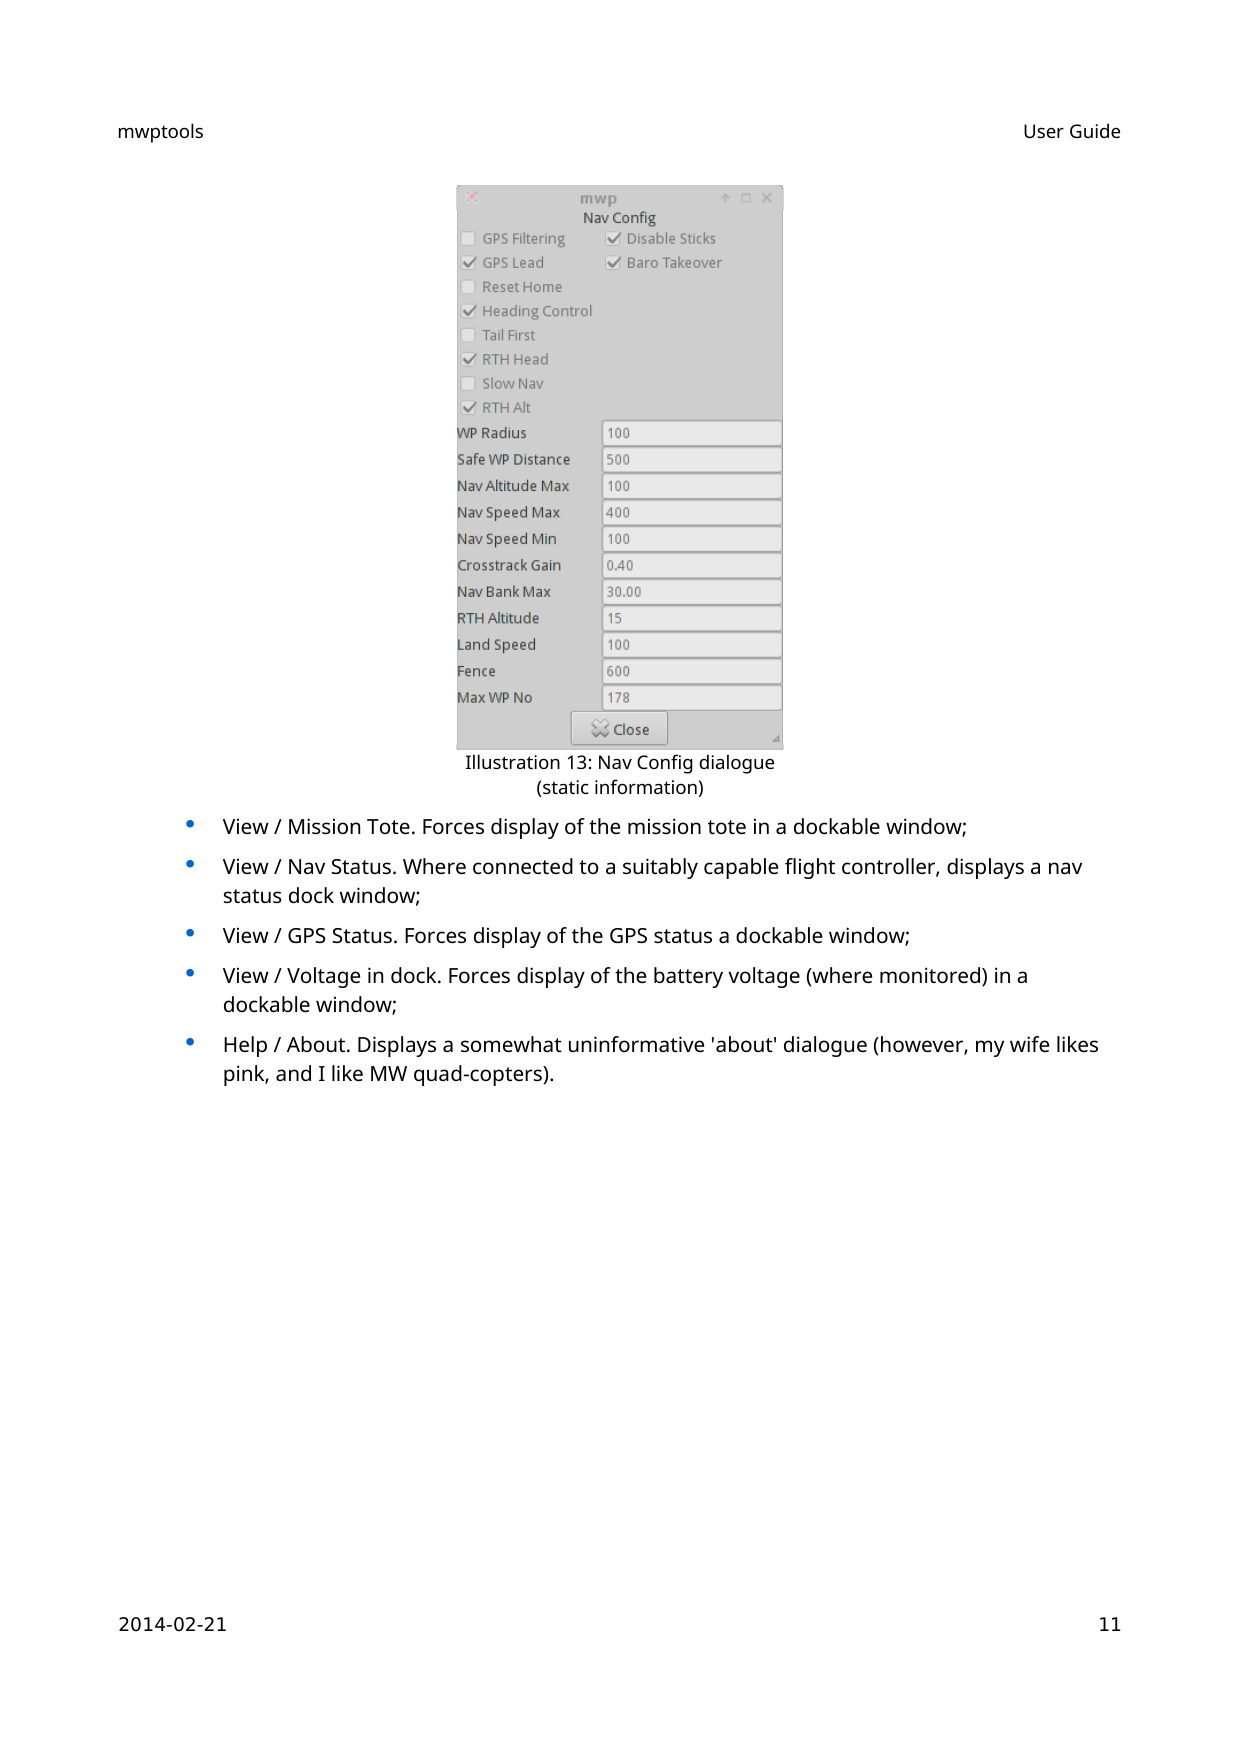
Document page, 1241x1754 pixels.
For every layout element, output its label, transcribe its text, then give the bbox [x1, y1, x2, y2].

list Illustration 13: Nav Config dialogue (static information) [456, 750, 783, 800]
list Help / About. Displays a somewhat uninformative 'about' dialogue (however, my wife likes pink, and I like MW quad-copters). [185, 1030, 1122, 1087]
picture [456, 185, 784, 750]
list View / Mission Tote. Forces display of the mission tote in a dockable window; [185, 173, 1122, 841]
list View / Voltage in dock. Forces display of the battery voltage (where monitored) in a dockable window; [185, 961, 1122, 1018]
list View / GPS Status. Forces display of the GPS status a dockable window; [185, 921, 1122, 949]
list View / Nav Status. Where connected to a suitably capable flight controller, displays a nav status dock window; [185, 852, 1122, 909]
